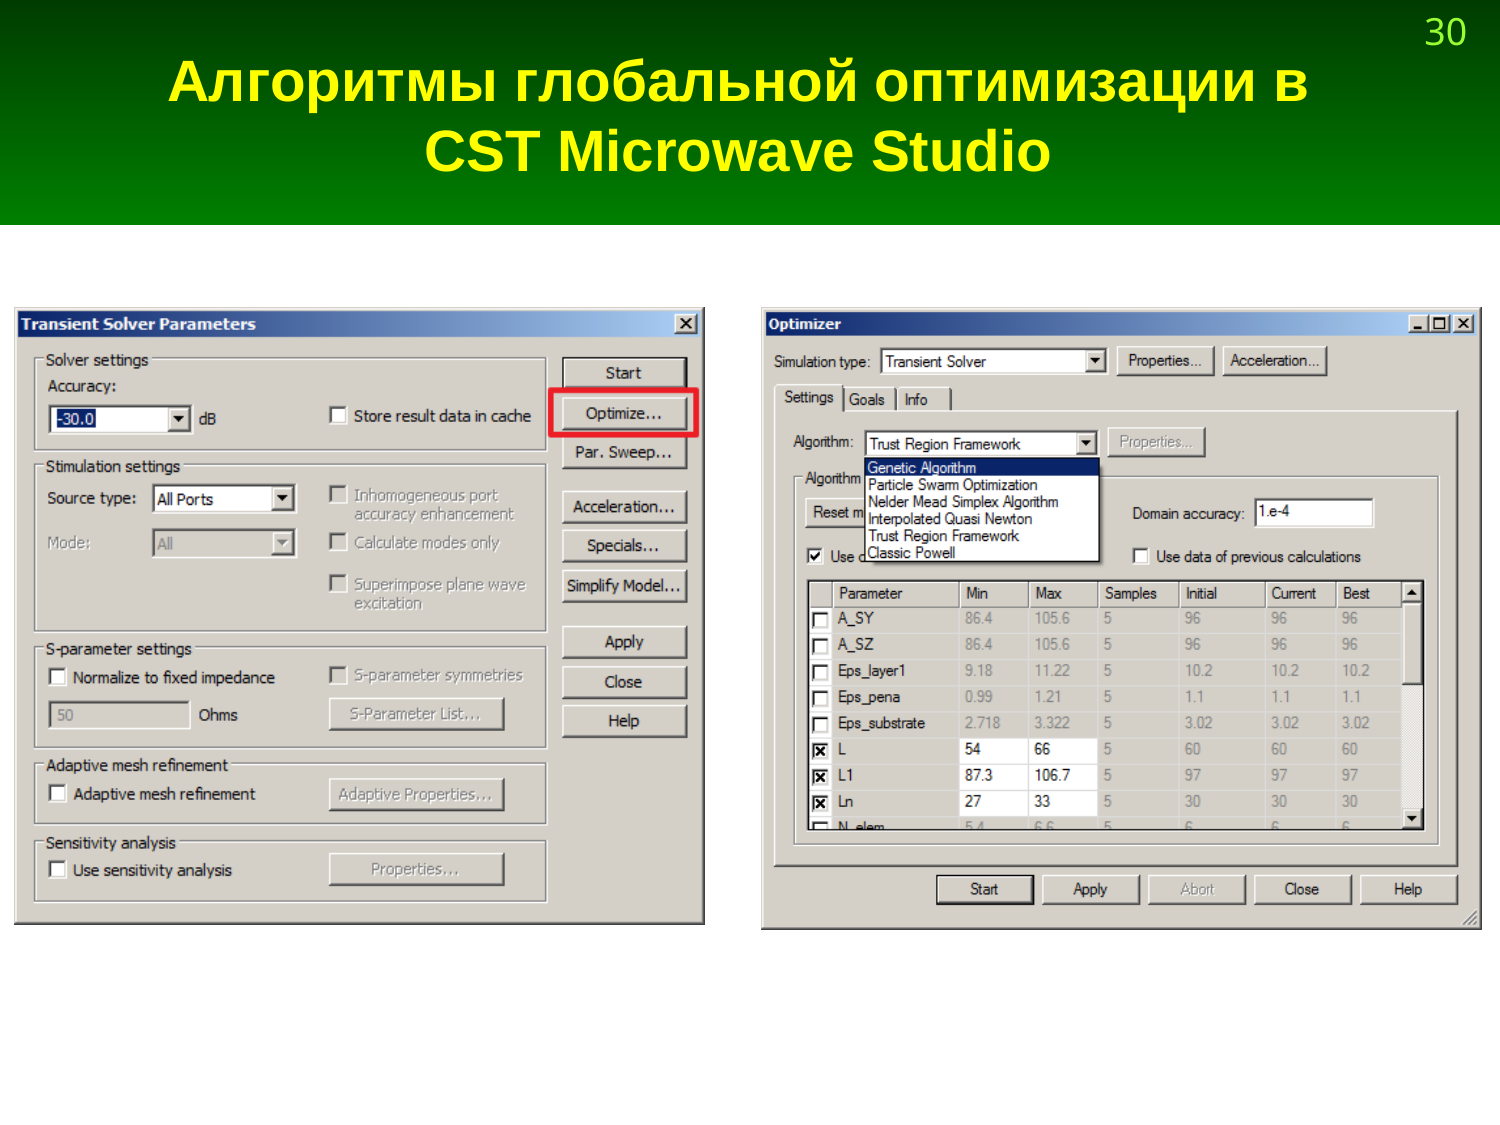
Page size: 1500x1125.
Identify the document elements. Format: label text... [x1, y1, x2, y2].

picture [14, 307, 705, 925]
title Алгоритмы глобальной оптимизации в CST Microwave Studio [88, 18, 1389, 207]
picture [761, 307, 1482, 930]
